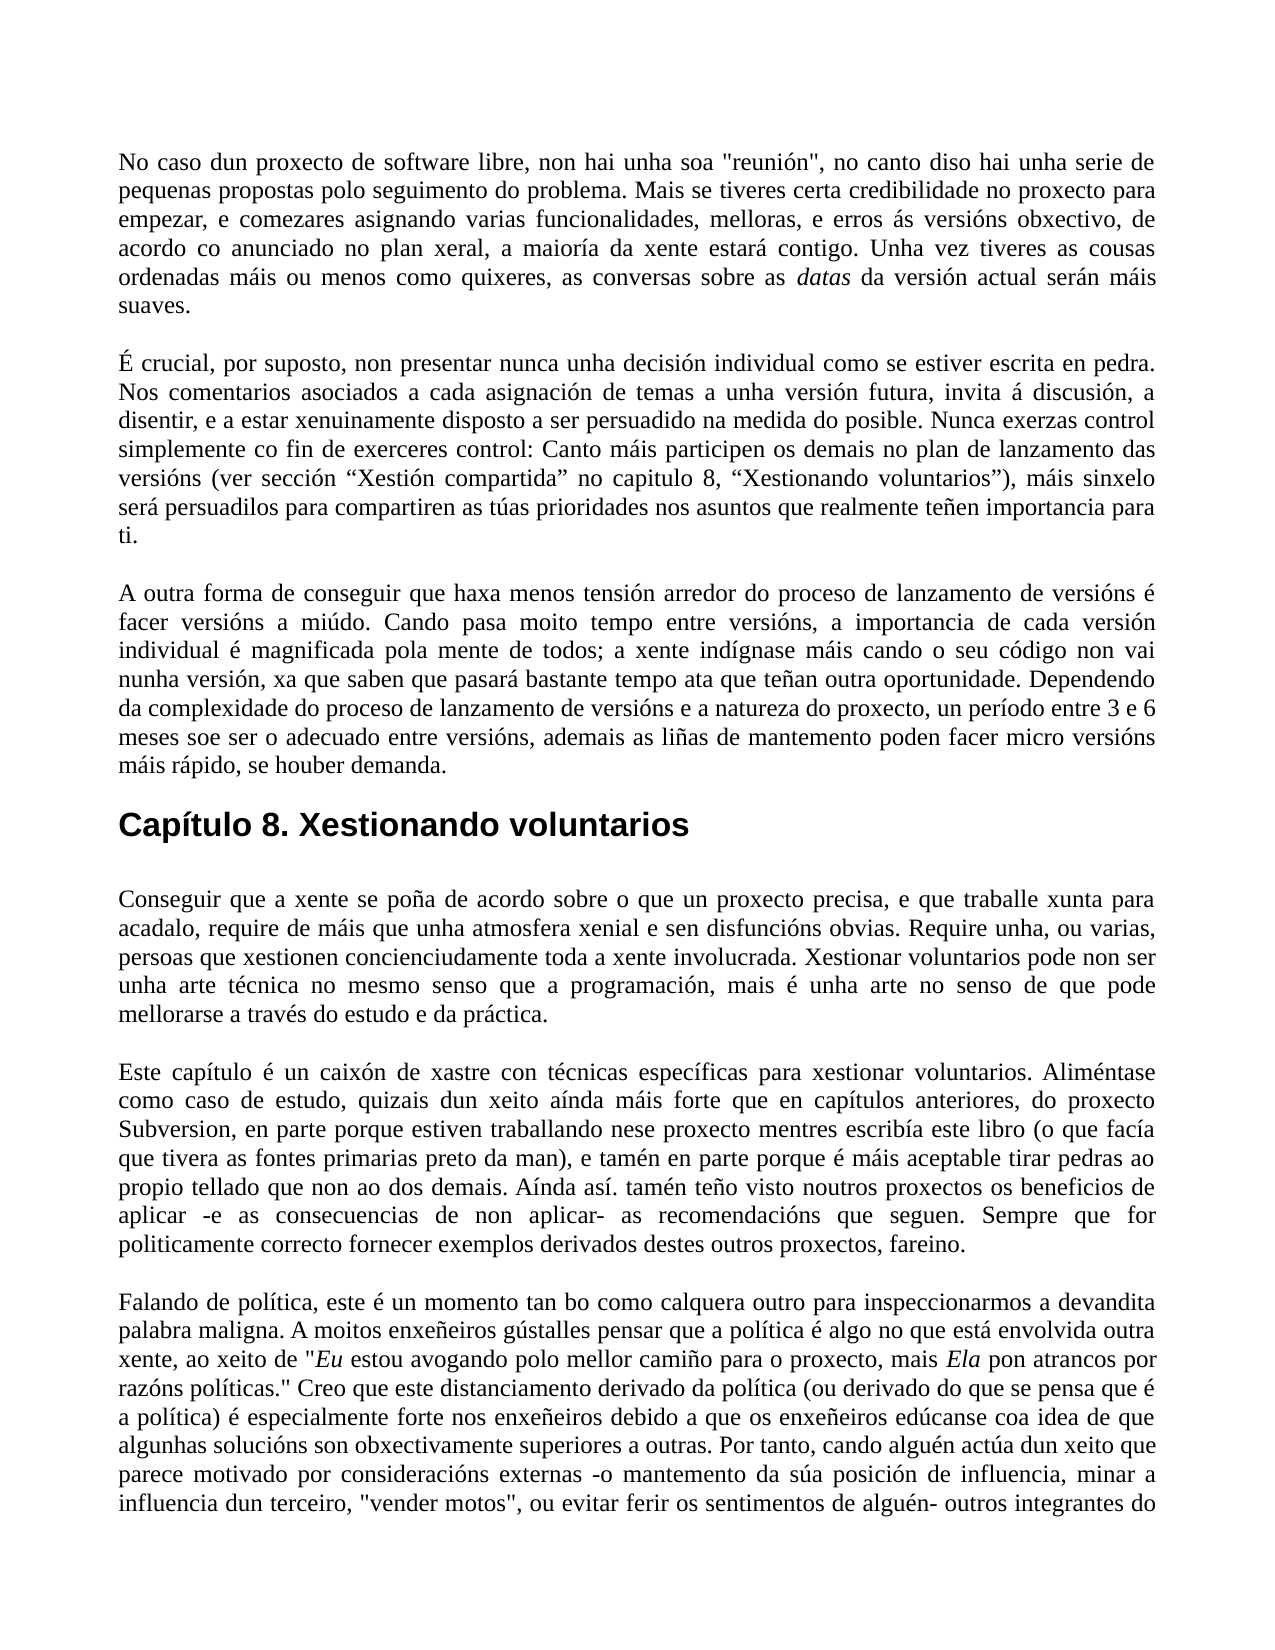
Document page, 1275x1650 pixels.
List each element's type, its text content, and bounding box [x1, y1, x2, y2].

text No caso dun proxecto de software libre, non hai unha soa "reunión", no canto diso hai unha serie de pequenas propostas polo seguimento do problema. Mais se tiveres certa credibilidade no proxecto para empezar, e comezares asignando varias funcionalidades, melloras, e erros ás versións obxectivo, de acordo co anunciado no plan xeral, a maioría da xente estará contigo. Unha vez tiveres as cousas ordenadas máis ou menos como quixeres, as conversas sobre as datas da versión actual serán máis suaves. [118, 147, 1157, 319]
text Conseguir que a xente se poña de acordo sobre o que un proxecto precisa, e que traballe xunta para acadalo, require de máis que unha atmosfera xenial e sen disfuncións obvias. Require unha, ou varias, persoas que xestionen concienciudamente toda a xente involucrada. Xestionar voluntarios pode non ser unha arte técnica no mesmo senso que a programación, mais é unha arte no senso de que pode mellorarse a través do estudo e da práctica. [118, 884, 1157, 1028]
text É crucial, por suposto, non presentar nunca unha decisión individual como se estiver escrita en pedra. Nos comentarios asociados a cada asignación de temas a unha versión futura, invita á discusión, a disentir, e a estar xenuinamente disposto a ser persuadido na medida do posible. Nunca exerzas control simplemente co fin de exerceres control: Canto máis participen os demais no plan de lanzamento das versións (ver sección “Xestión compartida” no capitulo 8, “Xestionando voluntarios”), máis sinxelo será persuadilos para compartiren as túas prioridades nos asuntos que realmente teñen importancia para ti. [118, 348, 1157, 549]
subtitle Capítulo 8. Xestionando voluntarios [118, 804, 1157, 843]
text A outra forma de conseguir que haxa menos tensión arredor do proceso de lanzamento de versións é facer versións a miúdo. Cando pasa moito tempo entre versións, a importancia de cada versión individual é magnificada pola mente de todos; a xente indígnase máis cando o seu código non vai nunha versión, xa que saben que pasará bastante tempo ata que teñan outra oportunidade. Dependendo da complexidade do proceso de lanzamento de versións e a natureza do proxecto, un período entre 3 e 6 meses soe ser o adecuado entre versións, ademais as liñas de mantemento poden facer micro versións máis rápido, se houber demanda. [118, 578, 1157, 779]
text Este capítulo é un caixón de xastre con técnicas específicas para xestionar voluntarios. Aliméntase como caso de estudo, quizais dun xeito aínda máis forte que en capítulos anteriores, do proxecto Subversion, en parte porque estiven traballando nese proxecto mentres escribía este libro (o que facía que tivera as fontes primarias preto da man), e tamén en parte porque é máis aceptable tirar pedras ao propio tellado que non ao dos demais. Aínda así. tamén teño visto noutros proxectos os beneficios de aplicar -e as consecuencias de non aplicar- as recomendacións que seguen. Sempre que for politicamente correcto fornecer exemplos derivados destes outros proxectos, fareino. [118, 1057, 1157, 1258]
text Falando de política, este é un momento tan bo como calquera outro para inspeccionarmos a devandita palabra maligna. A moitos enxeñeiros gústalles pensar que a política é algo no que está envolvida outra xente, ao xeito de "Eu estou avogando polo mellor camiño para o proxecto, mais Ela pon atrancos por razóns políticas." Creo que este distanciamento derivado da política (ou derivado do que se pensa que é a política) é especialmente forte nos enxeñeiros debido a que os enxeñeiros edúcanse coa idea de que algunhas solucións son obxectivamente superiores a outras. Por tanto, cando alguén actúa dun xeito que parece motivado por consideracións externas -o mantemento da súa posición de influencia, minar a influencia dun terceiro, "vender motos", ou evitar ferir os sentimentos de alguén- outros integrantes do [118, 1287, 1157, 1517]
